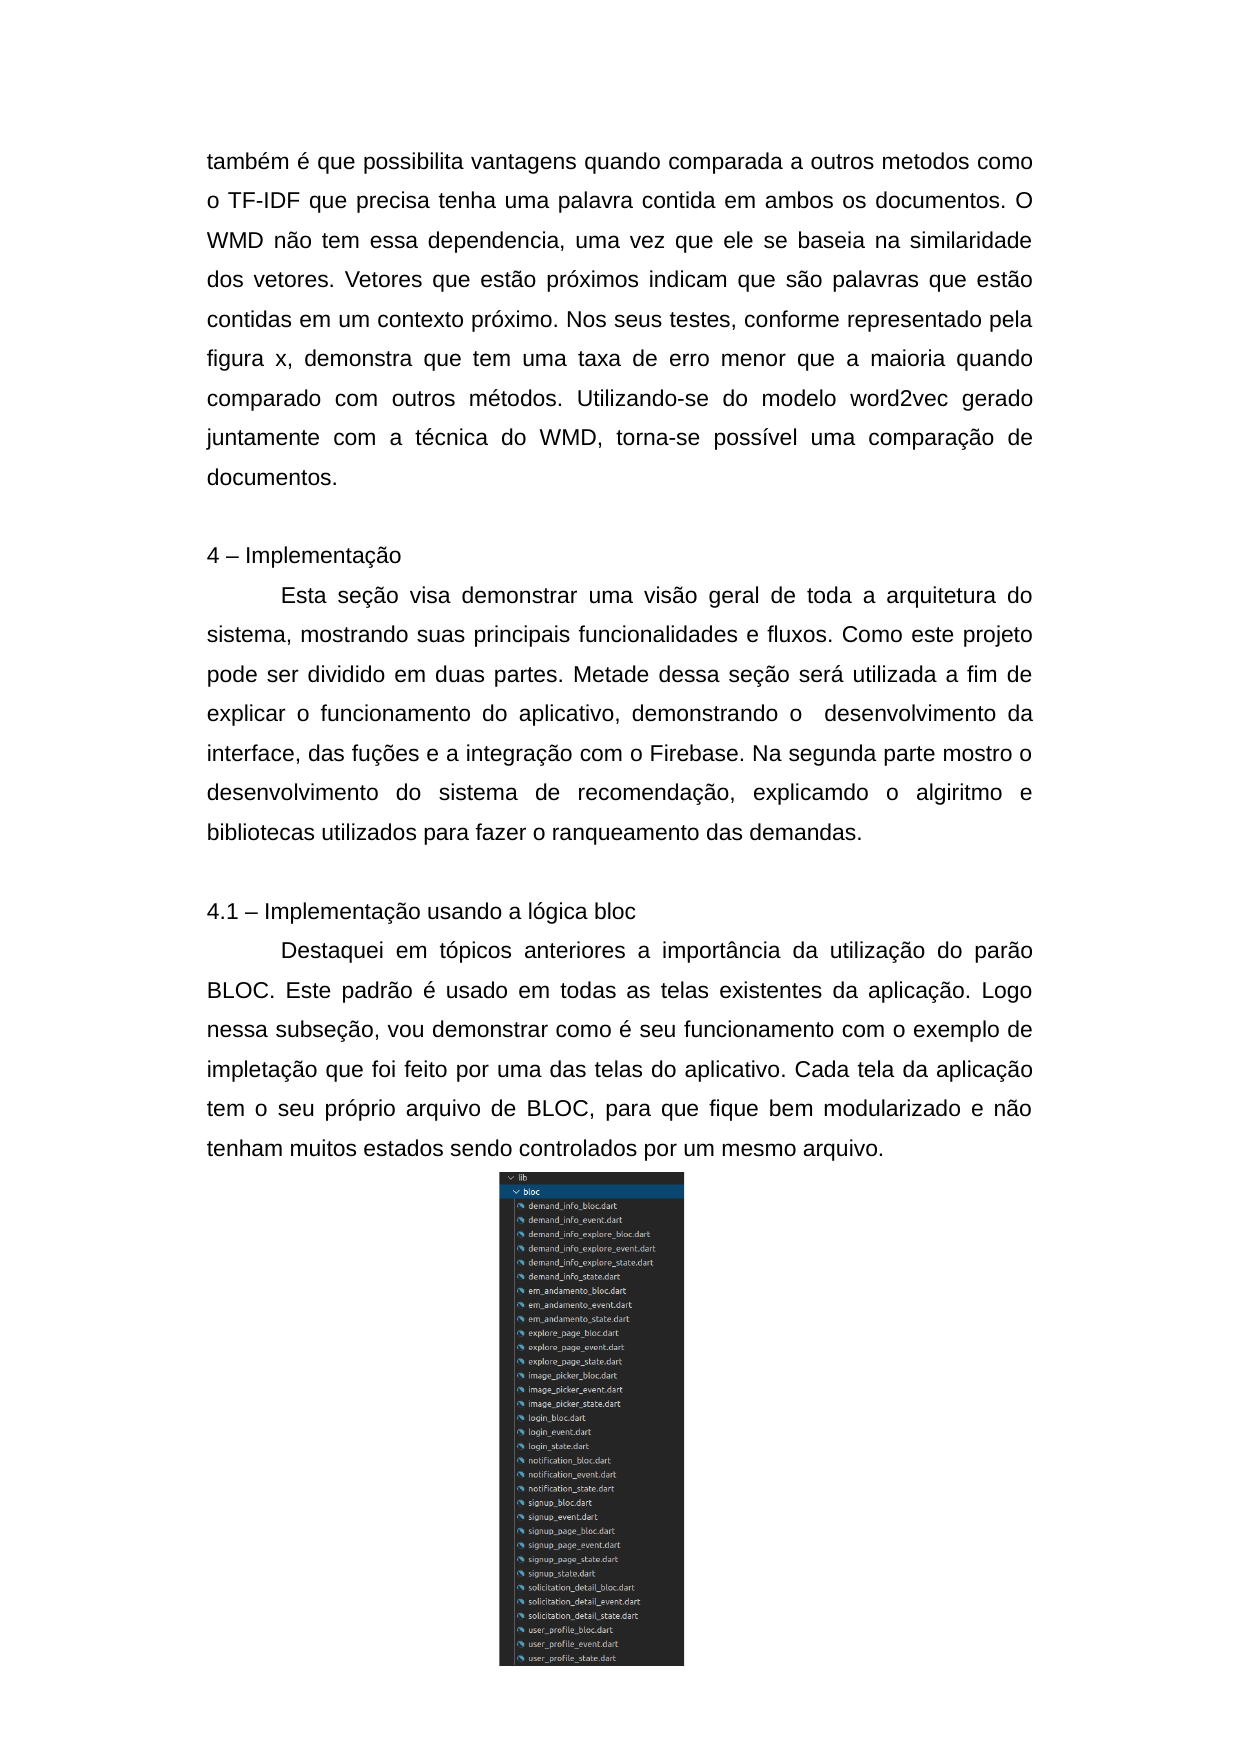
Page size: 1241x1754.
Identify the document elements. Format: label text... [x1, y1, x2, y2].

picture [499, 1172, 685, 1666]
text 4 – Implementação [207, 542, 1033, 569]
text Destaquei em tópicos anteriores a importância da utilização do parão BLOC. Este padrão é usado em todas as telas existentes da aplicação. Logo nessa subseção, vou demonstrar como é seu funcionamento com o exemplo de impletação que foi feito por uma das telas do aplicativo. Cada tela da aplicação tem o seu próprio arquivo de BLOC, para que fique bem modularizado e não tenham muitos estados sendo controlados por um mesmo arquivo. [207, 937, 1033, 1161]
text também é que possibilita vantagens quando comparada a outros metodos como o TF-IDF que precisa tenha uma palavra contida em ambos os documentos. O WMD não tem essa dependencia, uma vez que ele se baseia na similaridade dos vetores. Vetores que estão próximos indicam que são palavras que estão contidas em um contexto próximo. Nos seus testes, conforme representado pela figura x, demonstra que tem uma taxa de erro menor que a maioria quando comparado com outros métodos. Utilizando-se do modelo word2vec gerado juntamente com a técnica do WMD, torna-se possível uma comparação de documentos. [207, 148, 1033, 490]
text Esta seção visa demonstrar uma visão geral de toda a arquitetura do sistema, mostrando suas principais funcionalidades e fluxos. Como este projeto pode ser dividido em duas partes. Metade dessa seção será utilizada a fim de explicar o funcionamento do aplicativo, demonstrando o desenvolvimento da interface, das fuções e a integração com o Firebase. Na segunda parte mostro o desenvolvimento do sistema de recomendação, explicamdo o algiritmo e bibliotecas utilizados para fazer o ranqueamento das demandas. [207, 582, 1033, 845]
text 4.1 – Implementação usando a lógica bloc [207, 898, 1033, 924]
